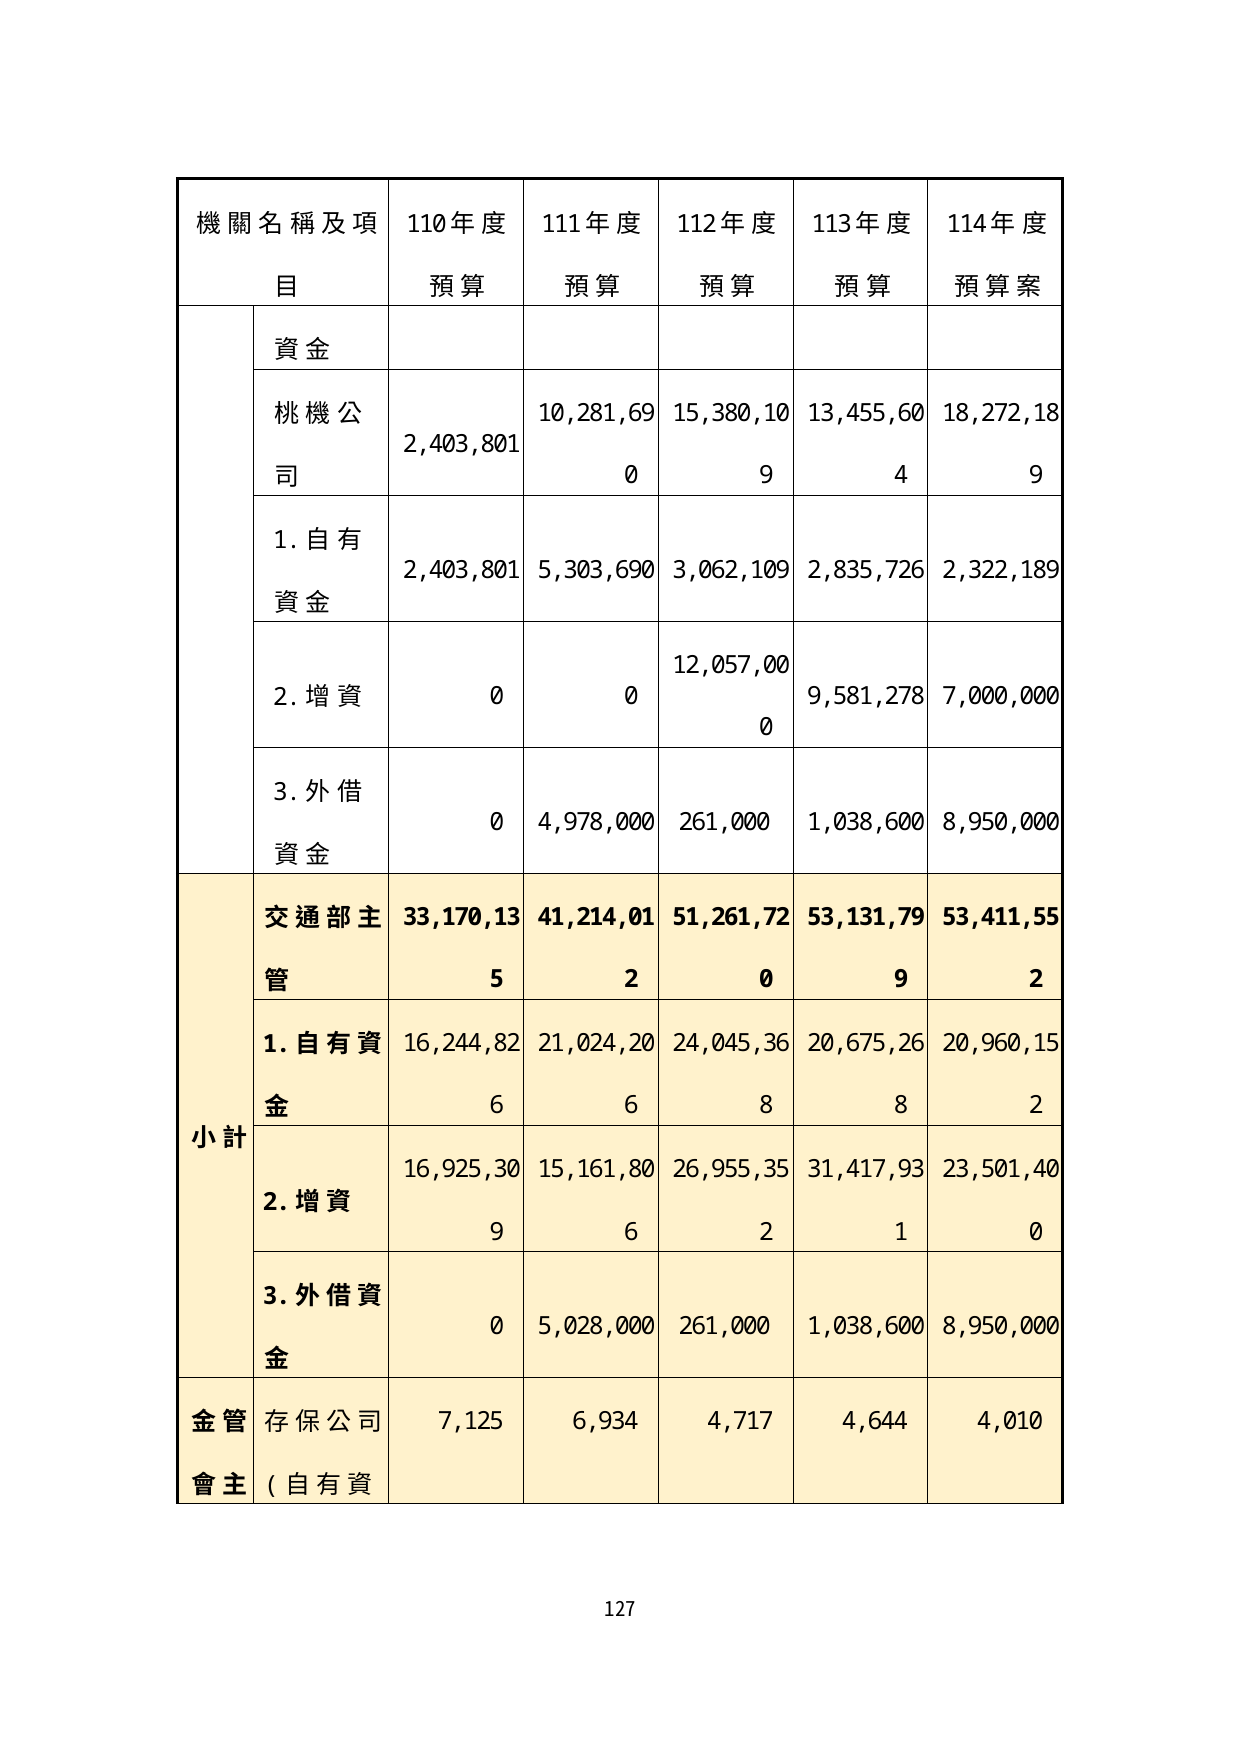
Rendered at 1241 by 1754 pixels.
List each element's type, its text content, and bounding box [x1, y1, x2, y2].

table_cell [659, 306, 793, 369]
table_cell 4,978,000 [524, 748, 658, 873]
table_cell 31,417,931 [794, 1126, 927, 1251]
table_header 111年度 預算 [524, 180, 658, 305]
table_header 機關名稱及項目 [179, 180, 388, 305]
table_cell 金管會主 [179, 1378, 253, 1503]
table_cell [524, 306, 658, 369]
table_cell 2,835,726 [794, 496, 927, 621]
table_cell 2,322,189 [928, 496, 1061, 621]
table_cell 5,303,690 [524, 496, 658, 621]
table_cell 存保公司 (自有資 [254, 1378, 388, 1503]
table_cell 3,062,109 [659, 496, 793, 621]
table_cell 0 [389, 1252, 523, 1377]
table_cell 1,038,600 [794, 1252, 927, 1377]
table_cell 1,038,600 [794, 748, 927, 873]
table_cell 4,717 [659, 1378, 793, 1503]
table_header 110年度 預算 [389, 180, 523, 305]
table_cell 41,214,012 [524, 874, 658, 999]
table_cell 2.增資 [254, 622, 388, 747]
table_cell 8,950,000 [928, 748, 1061, 873]
table_cell 0 [389, 748, 523, 873]
table_cell 21,024,206 [524, 1000, 658, 1125]
table_cell 15,380,109 [659, 370, 793, 495]
table_cell 53,131,799 [794, 874, 927, 999]
table_cell 0 [524, 622, 658, 747]
table_cell 2,403,801 [389, 370, 523, 495]
table_header 112年度 預算 [659, 180, 793, 305]
table_cell 15,161,806 [524, 1126, 658, 1251]
table_header 114年度 預算案 [928, 180, 1061, 305]
table_cell 261,000 [659, 1252, 793, 1377]
table_cell 7,000,000 [928, 622, 1061, 747]
table_cell 1.自有資金 [254, 496, 388, 621]
table_cell [389, 306, 523, 369]
table_cell [179, 306, 253, 873]
table_cell 16,925,309 [389, 1126, 523, 1251]
table_cell 13,455,604 [794, 370, 927, 495]
table_cell 2.增資 [254, 1126, 388, 1251]
table_cell 6,934 [524, 1378, 658, 1503]
table_cell 7,125 [389, 1378, 523, 1503]
table_cell 小計 [179, 874, 253, 1377]
table_cell 1.自有資金 [254, 1000, 388, 1125]
table_cell 18,272,189 [928, 370, 1061, 495]
table_cell 261,000 [659, 748, 793, 873]
table_cell 53,411,552 [928, 874, 1061, 999]
table_cell 5,028,000 [524, 1252, 658, 1377]
table_cell 9,581,278 [794, 622, 927, 747]
table_cell 4,644 [794, 1378, 927, 1503]
table_cell 20,960,152 [928, 1000, 1061, 1125]
table_cell 23,501,400 [928, 1126, 1061, 1251]
table_cell 20,675,268 [794, 1000, 927, 1125]
table_cell 桃機公司 [254, 370, 388, 495]
table_cell 12,057,000 [659, 622, 793, 747]
table_cell 4,010 [928, 1378, 1061, 1503]
table_cell 33,170,135 [389, 874, 523, 999]
table_cell 24,045,368 [659, 1000, 793, 1125]
table_cell 2,403,801 [389, 496, 523, 621]
table_cell 交通部主管 [254, 874, 388, 999]
table_cell [928, 306, 1061, 369]
table_cell 3.外借資金 [254, 748, 388, 873]
table_cell 3.外借資金 [254, 1252, 388, 1377]
table_cell 26,955,352 [659, 1126, 793, 1251]
table_cell 10,281,690 [524, 370, 658, 495]
table_header 113年度 預算 [794, 180, 927, 305]
table_cell 0 [389, 622, 523, 747]
table_cell 資金 [254, 306, 388, 369]
table_cell 16,244,826 [389, 1000, 523, 1125]
table_cell 51,261,720 [659, 874, 793, 999]
table_cell [794, 306, 927, 369]
table_cell 8,950,000 [928, 1252, 1061, 1377]
